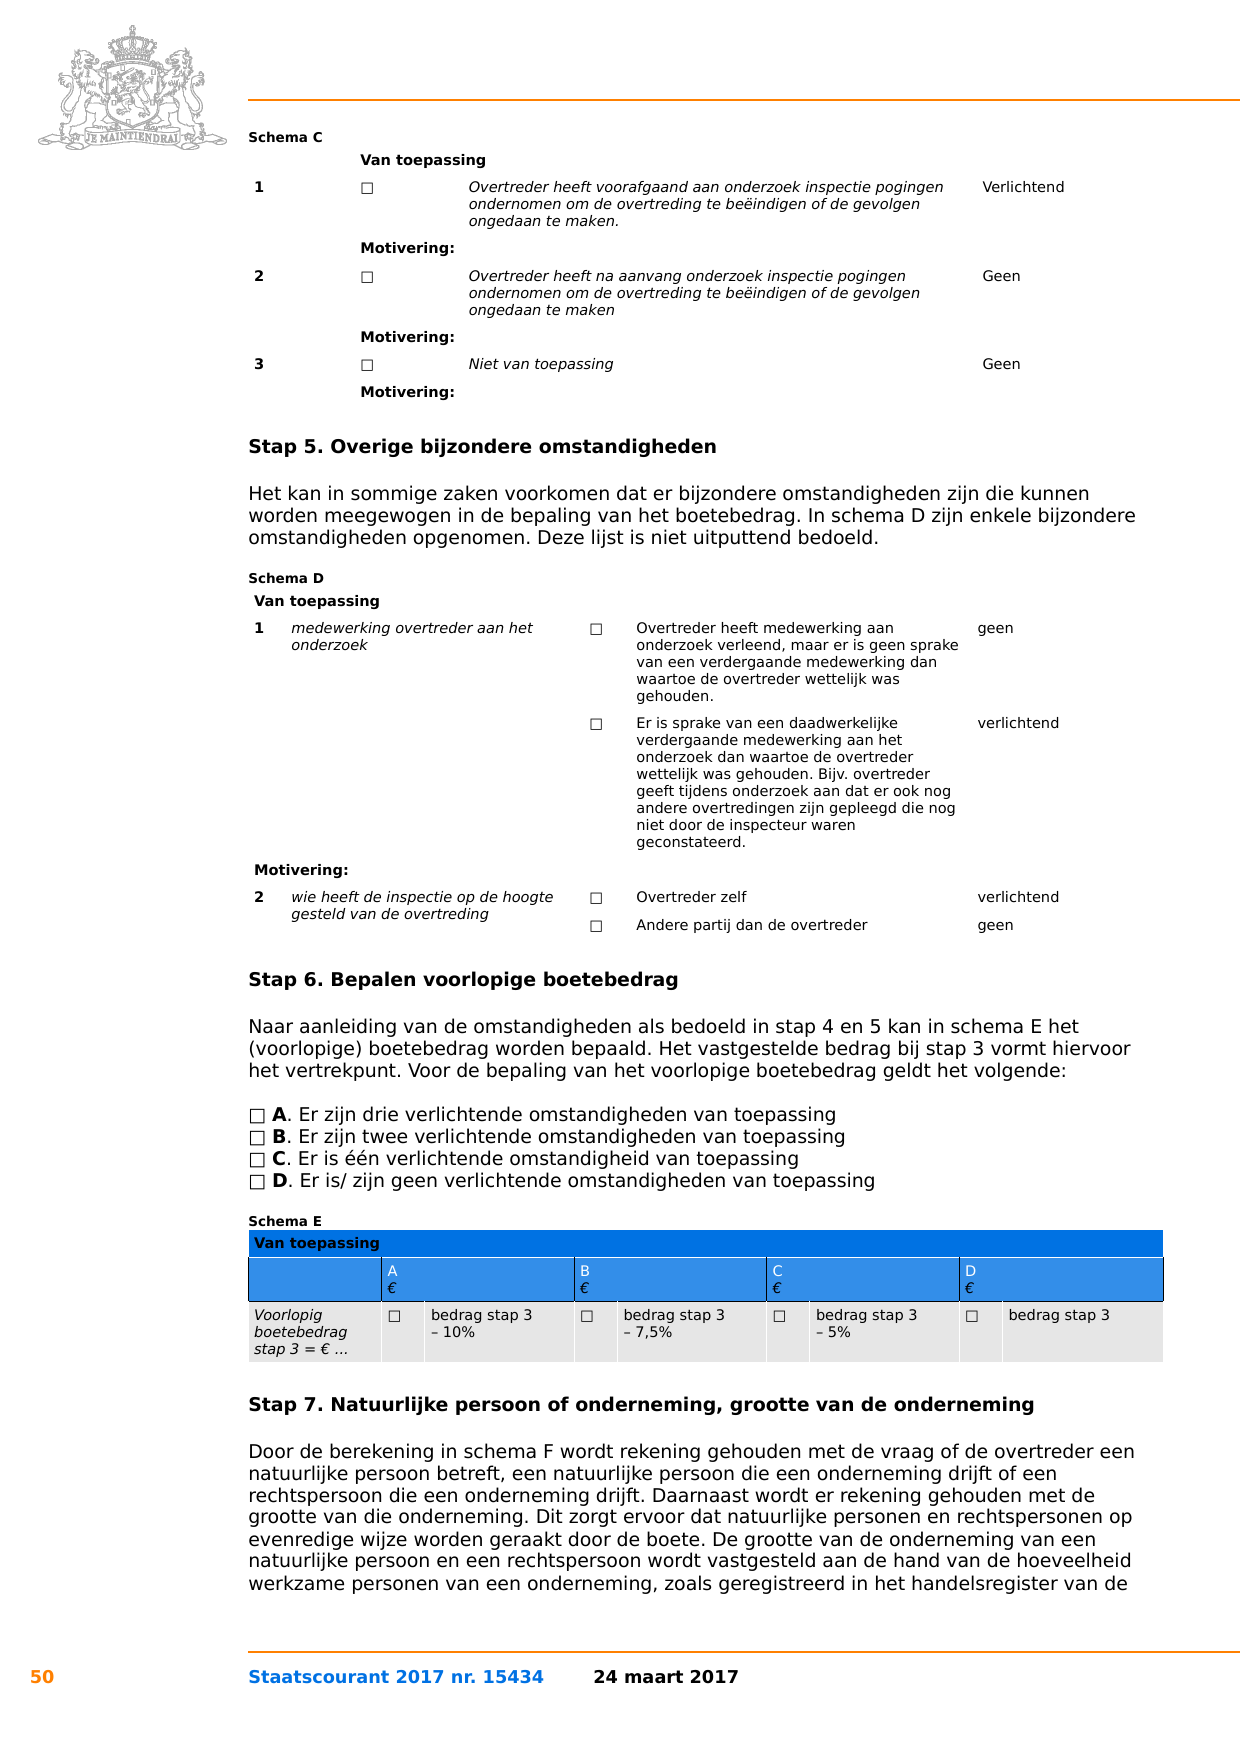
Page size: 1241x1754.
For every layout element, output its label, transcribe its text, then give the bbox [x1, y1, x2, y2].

table_cell Niet van toepassing [463, 352, 976, 378]
table_cell Overtreder heeft na aanvang onderzoek inspectie pogingen ondernomen om de overtreding te beëindigen of de gevolgen ongedaan te maken [463, 263, 976, 323]
table_cell Overtreder heeft medewerking aan onderzoek verleend, maar er is geen sprake van een verdergaande medewerking dan waartoe de overtreder wettelijk was gehouden. [631, 615, 971, 709]
table_cell Motivering: [355, 324, 1163, 351]
table_cell wie heeft de inspectie op de hoogte gesteld van de overtreding [286, 884, 583, 938]
text Naar aanleiding van de omstandigheden als bedoeld in stap 4 en 5 kan in schema E het (voorlopige) boetebedrag worden bepaald. Het vastgestelde bedrag bij stap 3 vormt hiervoor het vertrekpunt. Voor de bepaling van het voorlopige boetebedrag geldt het volgende: [248, 1016, 1163, 1082]
table_cell Van toepassing [355, 147, 1163, 173]
table_cell [249, 147, 354, 173]
text Het kan in sommige zaken voorkomen dat er bijzondere omstandigheden zijn die kunnen worden meegewogen in de bepaling van het boetebedrag. In schema D zijn enkele bijzondere omstandigheden opgenomen. Deze lijst is niet uitputtend bedoeld. [248, 483, 1163, 549]
subtitle Stap 5. Overige bijzondere omstandigheden [248, 436, 1163, 458]
table_cell [249, 1258, 381, 1301]
table_cell □ [584, 711, 630, 856]
table_cell □ [960, 1302, 1002, 1362]
table_cell C € [767, 1258, 959, 1301]
table_cell □ [767, 1302, 809, 1362]
text □ B. Er zijn twee verlichtende omstandigheden van toepassing [248, 1126, 1163, 1148]
table_header Schema E [248, 1214, 1163, 1229]
table_header Schema C [248, 130, 1163, 146]
table_cell verlichtend [972, 711, 1163, 856]
table_cell 1 [249, 174, 354, 262]
table_cell geen [972, 615, 1163, 709]
table_cell geen [972, 912, 1163, 938]
table_cell Van toepassing [249, 1230, 1163, 1257]
table_cell □ [355, 352, 462, 378]
table_cell bedrag stap 3 [1003, 1302, 1163, 1362]
table_cell 3 [249, 352, 354, 405]
table_cell □ [355, 263, 462, 323]
table_cell bedrag stap 3 – 5% [810, 1302, 959, 1362]
text □ A. Er zijn drie verlichtende omstandigheden van toepassing [248, 1104, 1163, 1126]
table_cell Motivering: [249, 857, 1163, 883]
table_cell Er is sprake van een daadwerkelijke verdergaande medewerking aan het onderzoek dan waartoe de overtreder wettelijk was gehouden. Bijv. overtreder geeft tijdens onderzoek aan dat er ook nog andere overtredingen zijn gepleegd die nog niet door de inspecteur waren geconstateerd. [631, 711, 971, 856]
table_cell Motivering: [355, 379, 1163, 405]
table_cell □ [382, 1302, 424, 1362]
subtitle Stap 7. Natuurlijke persoon of onderneming, grootte van de onderneming [248, 1393, 1163, 1416]
table_cell □ [584, 615, 630, 709]
text Door de berekening in schema F wordt rekening gehouden met de vraag of de overtreder een natuurlijke persoon betreft, een natuurlijke persoon die een onderneming drijft of een rechtspersoon die een onderneming drijft. Daarnaast wordt er rekening gehouden met de grootte van die onderneming. Dit zorgt ervoor dat natuurlijke personen en rechtspersonen op evenredige wijze worden geraakt door de boete. De grootte van de onderneming van een natuurlijke persoon en een rechtspersoon wordt vastgesteld aan de hand van de hoeveelheid werkzame personen van een onderneming, zoals geregistreerd in het handelsregister van de [248, 1441, 1163, 1594]
table_cell Motivering: [355, 235, 1163, 262]
table_cell 2 [249, 884, 285, 938]
table_cell Overtreder zelf [631, 884, 971, 911]
table_cell medewerking overtreder aan het onderzoek [286, 615, 583, 856]
table_cell Overtreder heeft voorafgaand aan onderzoek inspectie pogingen ondernomen om de overtreding te beëindigen of de gevolgen ongedaan te maken. [463, 174, 976, 234]
text □ D. Er is/ zijn geen verlichtende omstandigheden van toepassing [248, 1170, 1163, 1192]
table_cell A € [382, 1258, 574, 1301]
table_cell Geen [977, 263, 1163, 323]
table_cell Verlichtend [977, 174, 1163, 234]
table_cell Geen [977, 352, 1163, 378]
table_cell □ [355, 174, 462, 234]
table_cell Andere partij dan de overtreder [631, 912, 971, 938]
table_cell □ [584, 884, 630, 911]
table_cell B € [575, 1258, 766, 1301]
table_cell Voorlopig boetebedrag stap 3 = € ... [249, 1302, 381, 1362]
subtitle Stap 6. Bepalen voorlopige boetebedrag [248, 969, 1163, 991]
table_cell □ [575, 1302, 617, 1362]
table_cell verlichtend [972, 884, 1163, 911]
table_cell bedrag stap 3 – 7,5% [618, 1302, 766, 1362]
table_cell 1 [249, 615, 285, 856]
picture [38, 25, 227, 150]
table_header Schema D [248, 571, 1163, 587]
table_cell □ [584, 912, 630, 938]
text □ C. Er is één verlichtende omstandigheid van toepassing [248, 1148, 1163, 1170]
table_cell D € [960, 1258, 1163, 1301]
table_cell Van toepassing [249, 588, 1163, 614]
table_cell bedrag stap 3 – 10% [425, 1302, 574, 1362]
table_cell 2 [249, 263, 354, 351]
